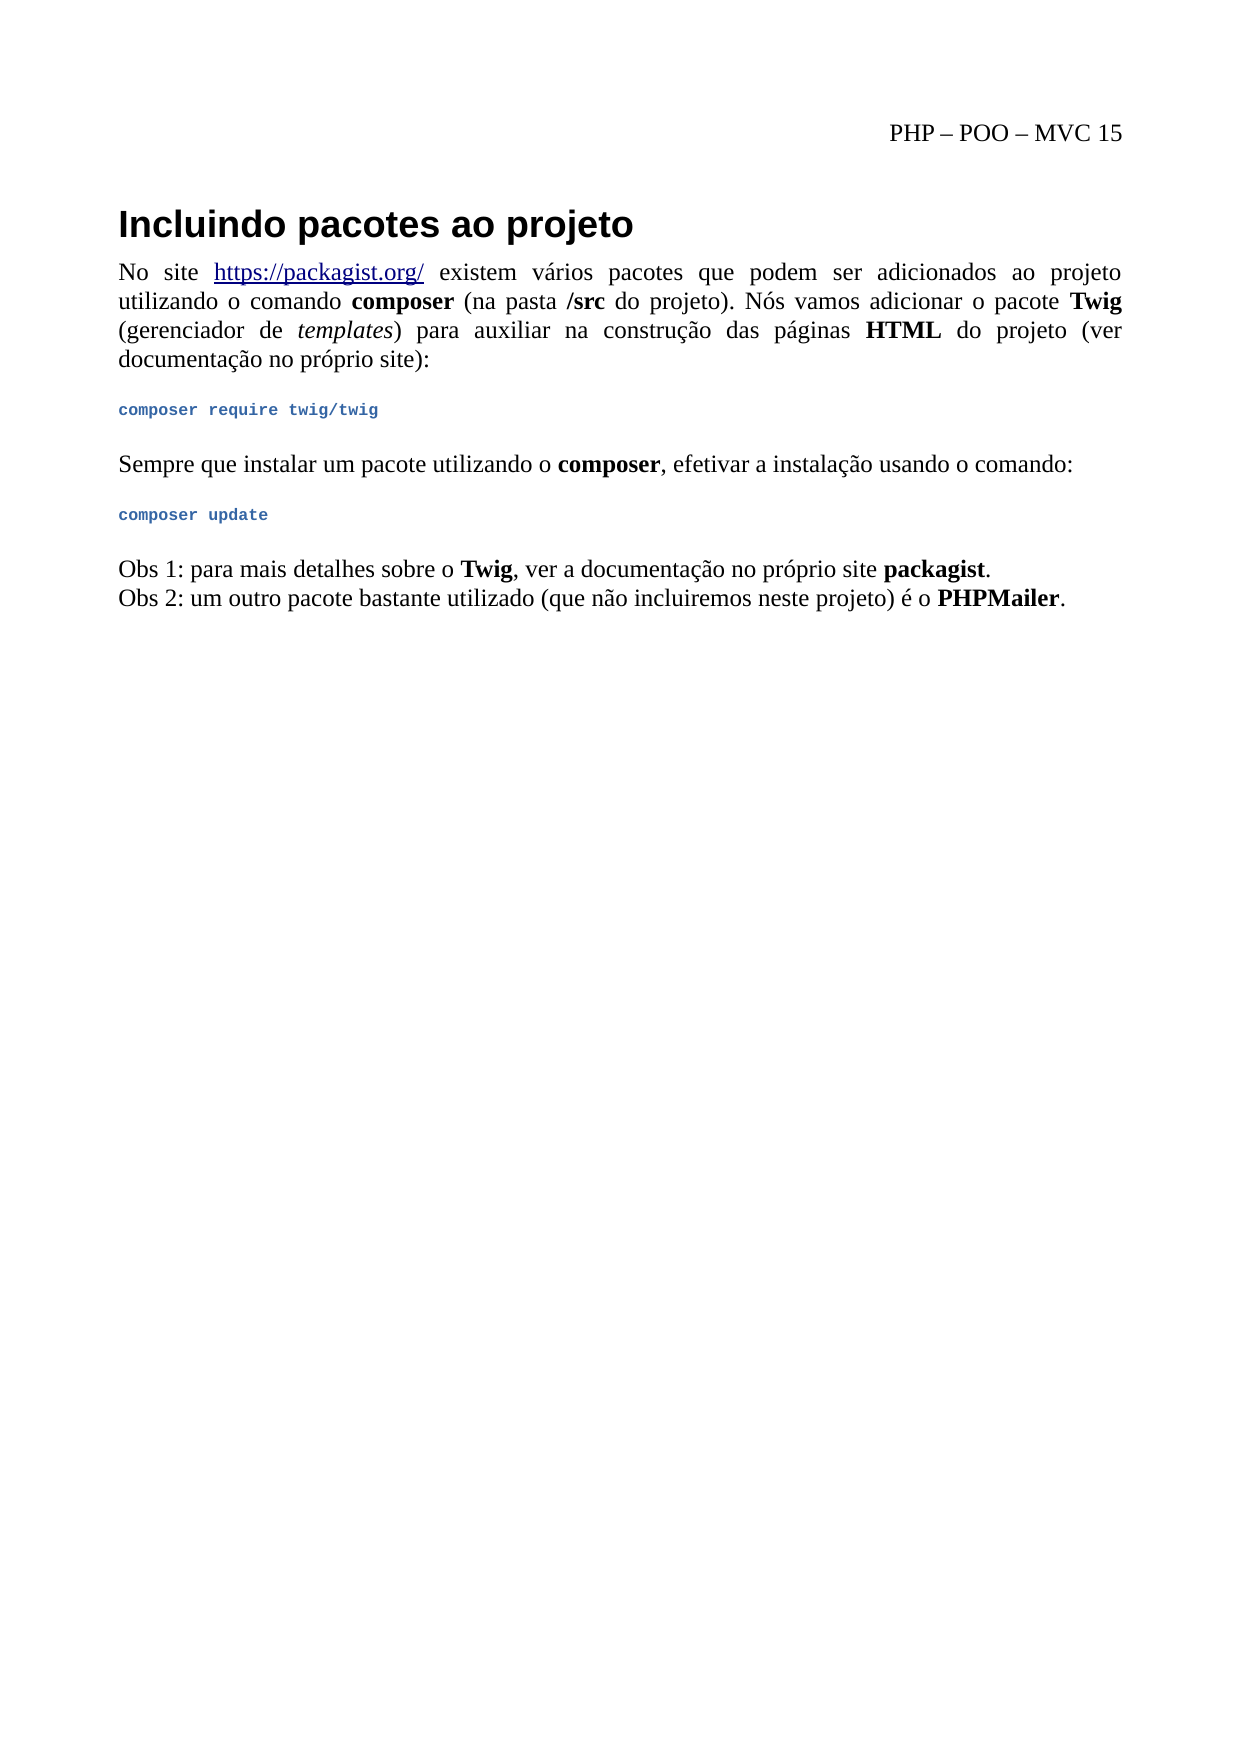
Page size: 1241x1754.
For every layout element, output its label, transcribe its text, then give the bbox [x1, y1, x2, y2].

text composer require twig/twig [118, 401, 1122, 420]
text No site https://packagist.org/ existem vários pacotes que podem ser adicionados ao projeto utilizando o comando composer (na pasta /src do projeto). Nós vamos adicionar o pacote Twig (gerenciador de templates) para auxiliar na construção das páginas HTML do projeto (ver documentação no próprio site): [118, 257, 1122, 372]
text Sempre que instalar um pacote utilizando o composer, efetivar a instalação usando o comando: [118, 449, 1122, 478]
subtitle Incluindo pacotes ao projeto [118, 201, 1122, 245]
text Obs 1: para mais detalhes sobre o Twig, ver a documentação no próprio site packagist. [118, 554, 1122, 583]
text composer update [118, 506, 1122, 525]
text Obs 2: um outro pacote bastante utilizado (que não incluiremos neste projeto) é o PHPMailer. [118, 583, 1122, 611]
